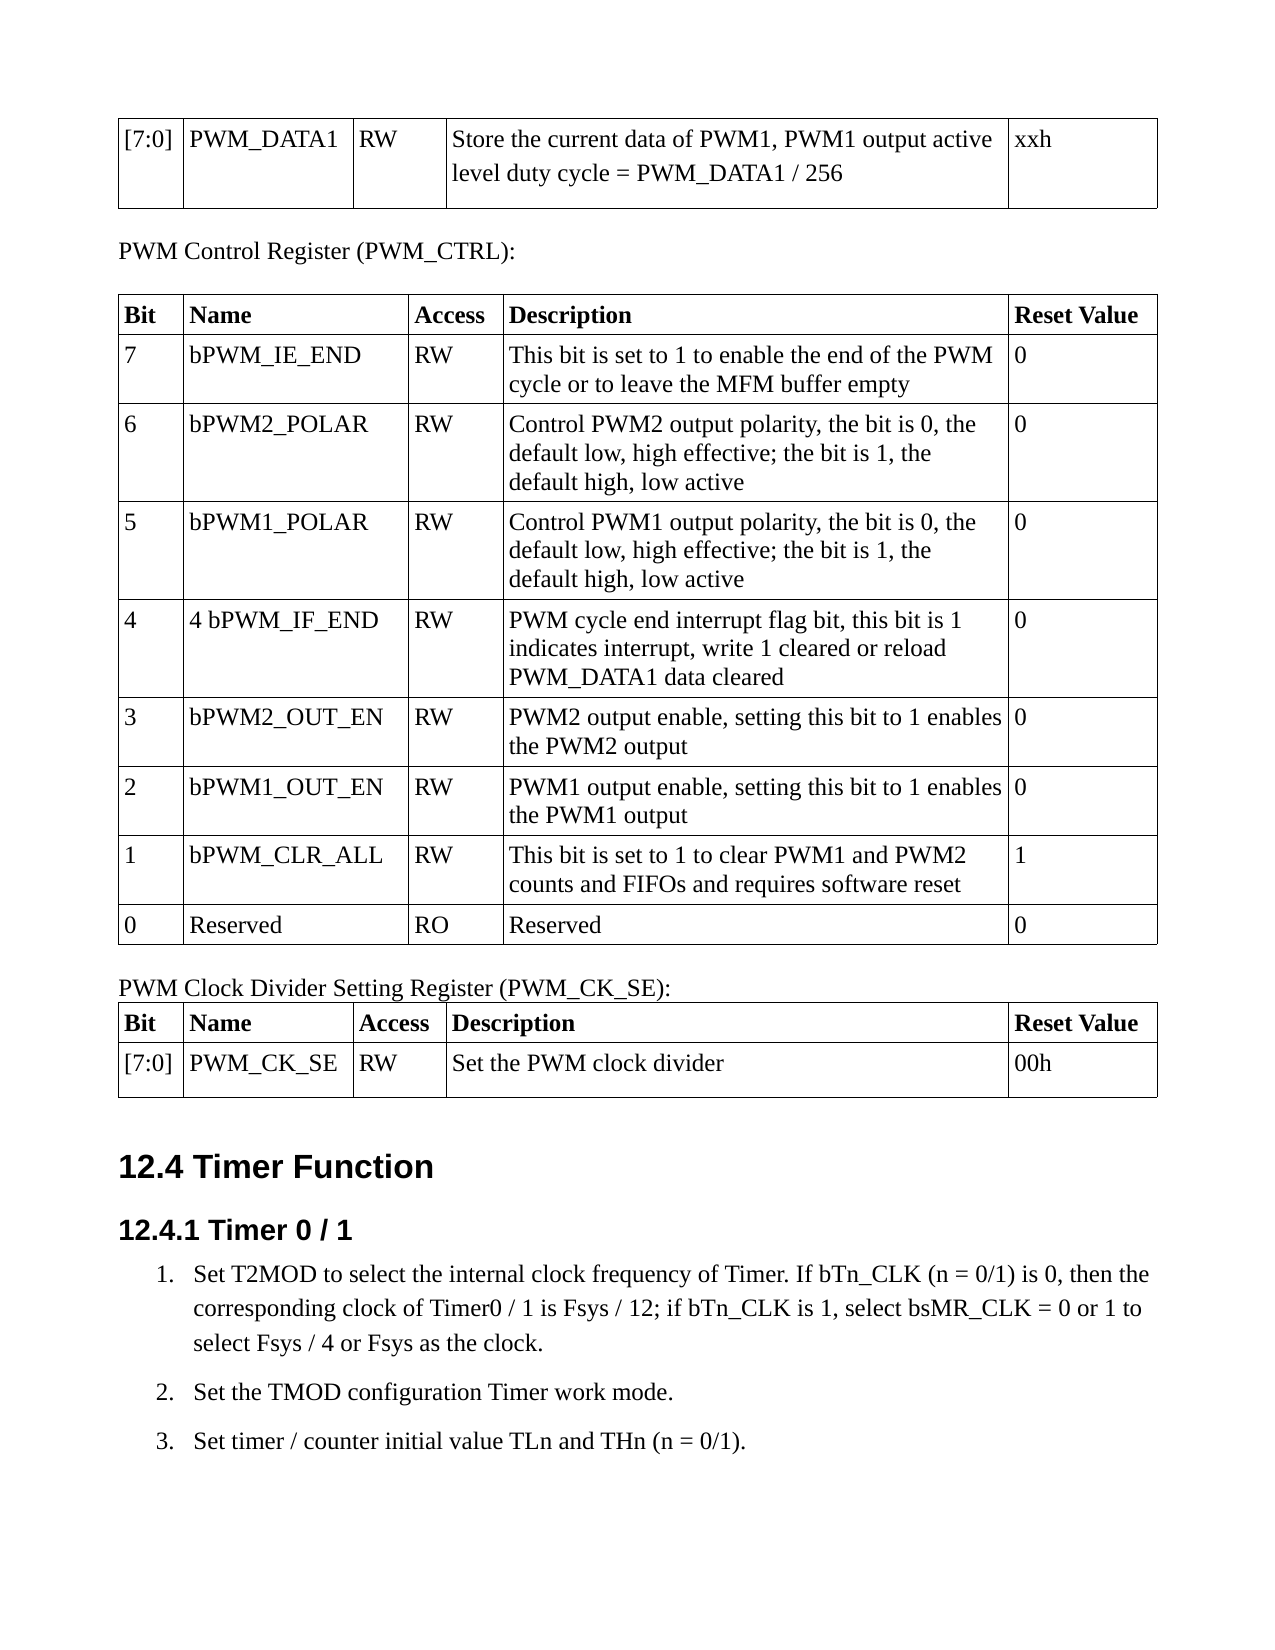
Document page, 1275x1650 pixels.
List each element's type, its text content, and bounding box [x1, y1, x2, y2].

table_cell [7:0] [119, 119, 183, 207]
table_cell 1 [1009, 836, 1157, 904]
table_cell 0 [1009, 404, 1157, 501]
table_cell 00h [1009, 1043, 1157, 1097]
table_header Bit [119, 295, 183, 334]
table_cell PWM cycle end interrupt flag bit, this bit is 1 indicates interrupt, write 1 cleared or reload PWM_DATA1 data cleared [504, 600, 1008, 697]
table_cell PWM2 output enable, setting this bit to 1 enables the PWM2 output [504, 698, 1008, 766]
table_cell [7:0] [119, 1043, 183, 1097]
table_header Name [184, 1003, 353, 1042]
table_cell bPWM1_OUT_EN [184, 767, 408, 835]
table_cell Reserved [184, 905, 408, 944]
table_cell 0 [1009, 600, 1157, 697]
table_cell bPWM2_OUT_EN [184, 698, 408, 766]
table_cell 0 [119, 905, 183, 944]
table_cell 0 [1009, 698, 1157, 766]
text PWM Clock Divider Setting Register (PWM_CK_SE): [118, 973, 1157, 1002]
table_cell PWM1 output enable, setting this bit to 1 enables the PWM1 output [504, 767, 1008, 835]
list Set the TMOD configuration Timer work mode. [156, 1377, 1157, 1405]
table_cell RW [409, 335, 503, 403]
table_cell This bit is set to 1 to enable the end of the PWM cycle or to leave the MFM buffer empty [504, 335, 1008, 403]
table_cell 0 [1009, 767, 1157, 835]
table_cell 3 [119, 698, 183, 766]
table_cell PWM_CK_SE [184, 1043, 353, 1097]
table_cell 0 [1009, 905, 1157, 944]
table_cell RW [409, 767, 503, 835]
table_cell PWM_DATA1 [184, 119, 353, 207]
table_header Reset Value [1009, 1003, 1157, 1042]
table_cell Set the PWM clock divider [447, 1043, 1008, 1097]
table_cell bPWM2_POLAR [184, 404, 408, 501]
table_cell RW [409, 698, 503, 766]
table_cell RW [354, 1043, 446, 1097]
table_cell RW [409, 404, 503, 501]
table_cell 0 [1009, 335, 1157, 403]
table_cell bPWM_IE_END [184, 335, 408, 403]
table_cell 4 [119, 600, 183, 697]
table_cell 1 [119, 836, 183, 904]
table_cell bPWM_CLR_ALL [184, 836, 408, 904]
table_cell 7 [119, 335, 183, 403]
table_header Reset Value [1009, 295, 1157, 334]
table_cell RW [409, 836, 503, 904]
table_header Access [354, 1003, 446, 1042]
table_cell Store the current data of PWM1, PWM1 output active level duty cycle = PWM_DATA1 / 256 [447, 119, 1008, 207]
table_cell 2 [119, 767, 183, 835]
table_header Description [504, 295, 1008, 334]
table_cell RW [409, 600, 503, 697]
table_cell 0 [1009, 502, 1157, 599]
list Set T2MOD to select the internal clock frequency of Timer. If bTn_CLK (n = 0/1) is 0, then the corresponding clock of Timer0 / 1 is Fsys / 12; if bTn_CLK is 1, select bsMR_CLK = 0 or 1 to select Fsys / 4 or Fsys as the clock. [156, 1259, 1157, 1356]
table_header Access [409, 295, 503, 334]
table_cell 5 [119, 502, 183, 599]
table_cell RW [409, 502, 503, 599]
table_cell Control PWM1 output polarity, the bit is 0, the default low, high effective; the bit is 1, the default high, low active [504, 502, 1008, 599]
table_cell 6 [119, 404, 183, 501]
table_header Description [447, 1003, 1008, 1042]
table_cell Control PWM2 output polarity, the bit is 0, the default low, high effective; the bit is 1, the default high, low active [504, 404, 1008, 501]
table_cell bPWM1_POLAR [184, 502, 408, 599]
table_cell RO [409, 905, 503, 944]
table_cell This bit is set to 1 to clear PWM1 and PWM2 counts and FIFOs and requires software reset [504, 836, 1008, 904]
list Set timer / counter initial value TLn and THn (n = 0/1). [156, 1426, 1157, 1454]
table_cell xxh [1009, 119, 1157, 207]
table_cell Reserved [504, 905, 1008, 944]
subtitle 12.4 Timer Function [118, 1147, 1157, 1185]
table_header Name [184, 295, 408, 334]
table_cell RW [354, 119, 446, 207]
table_header Bit [119, 1003, 183, 1042]
text PWM Control Register (PWM_CTRL): [118, 236, 1157, 265]
table_cell 4 bPWM_IF_END [184, 600, 408, 697]
subtitle 12.4.1 Timer 0 / 1 [118, 1212, 1157, 1246]
